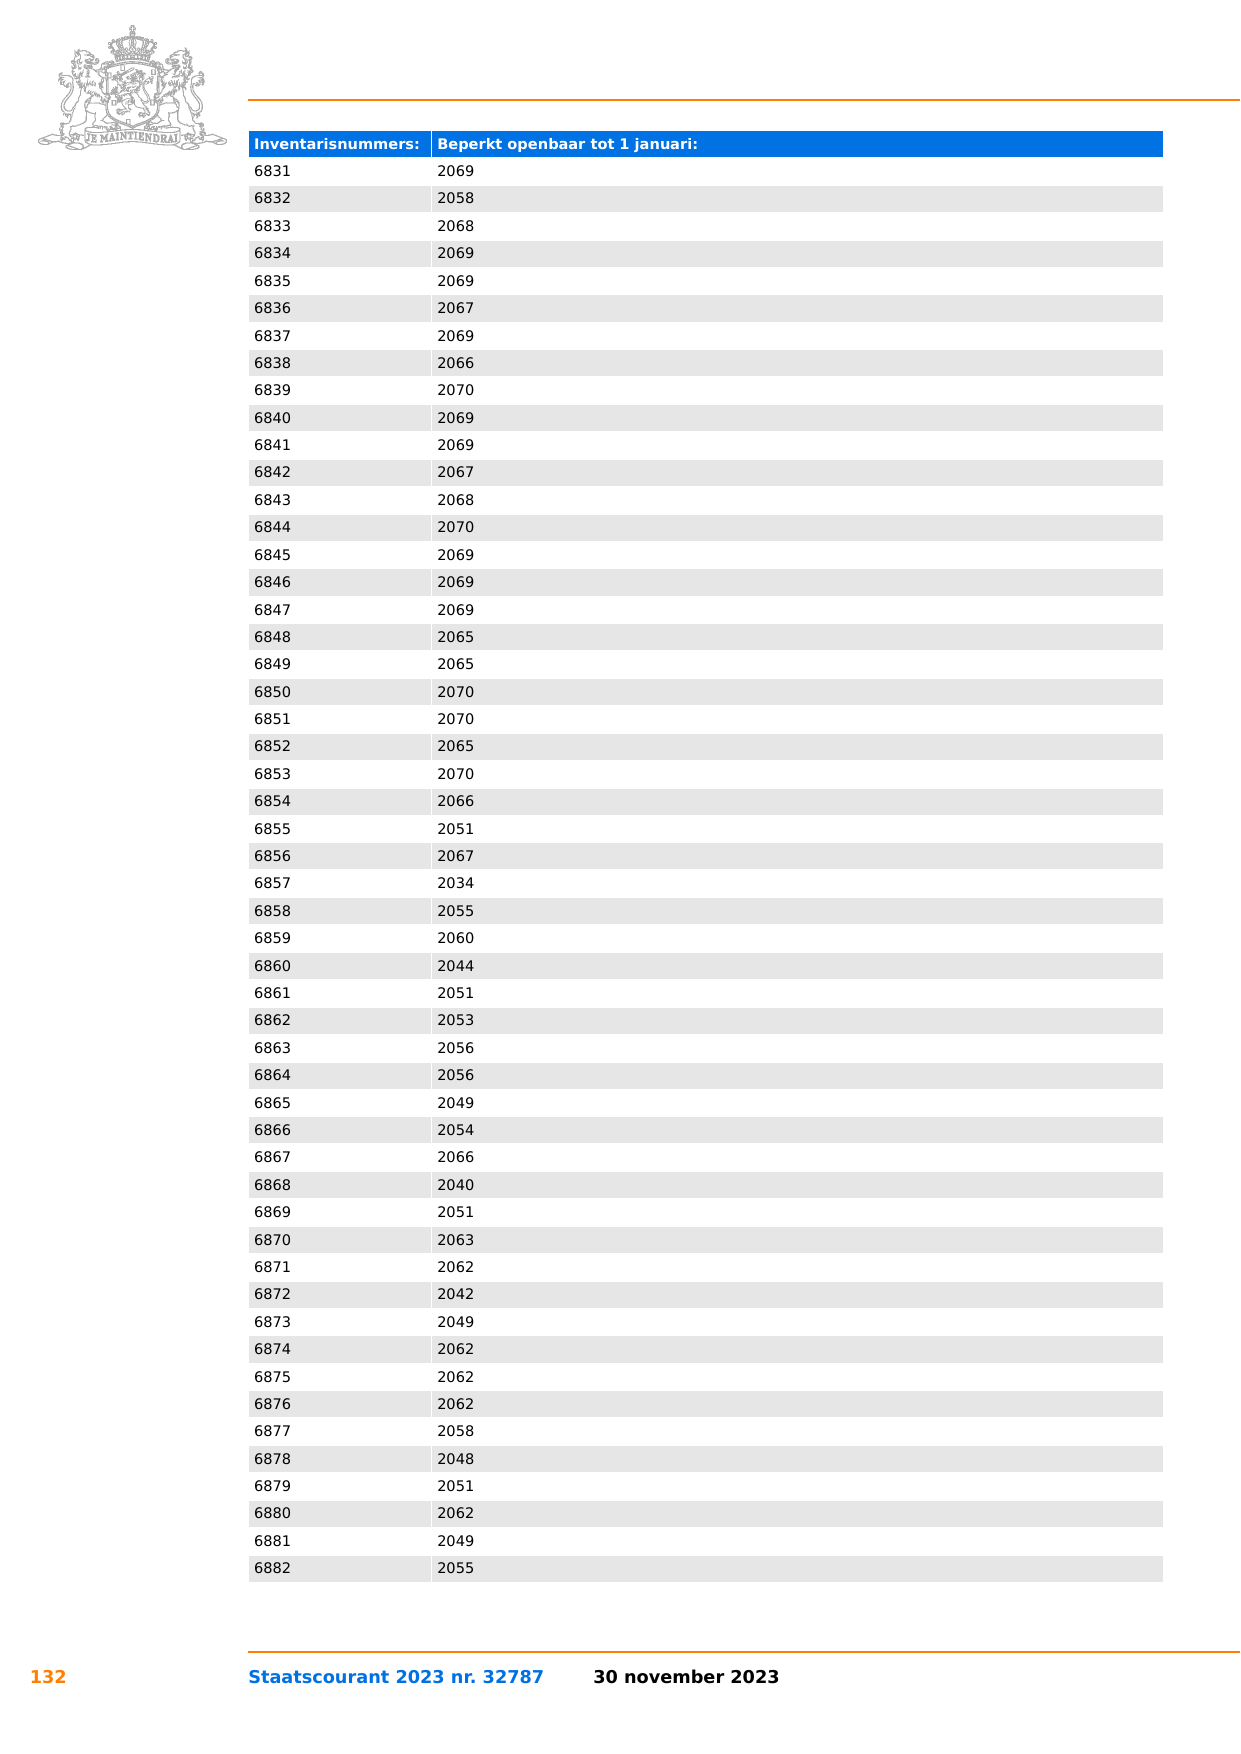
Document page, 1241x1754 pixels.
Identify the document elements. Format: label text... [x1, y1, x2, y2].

table_cell 2040 [432, 1172, 1163, 1198]
table_cell 2051 [432, 816, 1163, 842]
table_cell 6872 [249, 1282, 431, 1308]
table_cell 2066 [432, 789, 1163, 815]
table_cell 6865 [249, 1090, 431, 1116]
table_cell 6877 [249, 1419, 431, 1445]
table_cell 6855 [249, 816, 431, 842]
table_cell 6847 [249, 597, 431, 623]
table_cell 2042 [432, 1282, 1163, 1308]
table_cell 6862 [249, 1008, 431, 1034]
table_cell 2065 [432, 651, 1163, 678]
table_cell 2049 [432, 1309, 1163, 1335]
table_cell 6840 [249, 405, 431, 431]
table_cell 6854 [249, 789, 431, 815]
table_cell 2049 [432, 1090, 1163, 1116]
table_cell 2070 [432, 515, 1163, 541]
table_cell 6851 [249, 706, 431, 733]
table_cell 6833 [249, 213, 431, 239]
table_cell 6881 [249, 1528, 431, 1554]
table_cell 6863 [249, 1035, 431, 1061]
picture [38, 25, 227, 150]
table_cell 6839 [249, 378, 431, 404]
table_cell 6857 [249, 871, 431, 897]
table_cell 6845 [249, 542, 431, 568]
table_cell 6838 [249, 350, 431, 376]
table_cell 6882 [249, 1556, 431, 1582]
table_cell 2065 [432, 624, 1163, 650]
table_cell 6856 [249, 843, 431, 869]
table_cell 2034 [432, 871, 1163, 897]
table_cell 2069 [432, 158, 1163, 185]
table_cell 2044 [432, 953, 1163, 979]
table_cell 6837 [249, 323, 431, 349]
table_cell 6879 [249, 1473, 431, 1500]
table_cell 2049 [432, 1528, 1163, 1554]
table_cell 2053 [432, 1008, 1163, 1034]
table_cell 6871 [249, 1254, 431, 1281]
table_cell 6842 [249, 460, 431, 486]
table_cell 6876 [249, 1391, 431, 1417]
table_header Inventarisnummers: [249, 131, 431, 157]
table_cell 6870 [249, 1227, 431, 1253]
table_cell 2068 [432, 487, 1163, 513]
table_cell 2058 [432, 186, 1163, 212]
table_cell 2070 [432, 706, 1163, 733]
table_cell 2051 [432, 980, 1163, 1007]
table_cell 2069 [432, 241, 1163, 267]
table_cell 6874 [249, 1336, 431, 1363]
table_cell 2065 [432, 734, 1163, 760]
table_cell 6875 [249, 1364, 431, 1390]
table_cell 6848 [249, 624, 431, 650]
table_cell 2066 [432, 1145, 1163, 1171]
table_cell 6864 [249, 1063, 431, 1089]
table_cell 2056 [432, 1063, 1163, 1089]
table_cell 2055 [432, 898, 1163, 924]
table_cell 2069 [432, 268, 1163, 294]
table_cell 2062 [432, 1364, 1163, 1390]
table_cell 2069 [432, 405, 1163, 431]
table_cell 6860 [249, 953, 431, 979]
table_cell 6836 [249, 295, 431, 322]
table_cell 2069 [432, 323, 1163, 349]
table_cell 6868 [249, 1172, 431, 1198]
table_cell 6850 [249, 679, 431, 705]
table_cell 6858 [249, 898, 431, 924]
table_cell 6852 [249, 734, 431, 760]
table_cell 6846 [249, 569, 431, 596]
table_cell 2062 [432, 1254, 1163, 1281]
table_cell 6859 [249, 925, 431, 952]
table_cell 6880 [249, 1501, 431, 1527]
table_cell 2051 [432, 1473, 1163, 1500]
table_cell 2070 [432, 761, 1163, 787]
table_cell 6841 [249, 432, 431, 459]
table_cell 2055 [432, 1556, 1163, 1582]
table_cell 2067 [432, 460, 1163, 486]
table_cell 6834 [249, 241, 431, 267]
table_cell 6844 [249, 515, 431, 541]
table_cell 2054 [432, 1117, 1163, 1143]
table_cell 2070 [432, 679, 1163, 705]
table_cell 6873 [249, 1309, 431, 1335]
table_header Beperkt openbaar tot 1 januari: [432, 131, 1163, 157]
table_cell 2058 [432, 1419, 1163, 1445]
table_cell 6843 [249, 487, 431, 513]
table_cell 2070 [432, 378, 1163, 404]
table_cell 2062 [432, 1501, 1163, 1527]
table_cell 2062 [432, 1336, 1163, 1363]
table_cell 6878 [249, 1446, 431, 1472]
table_cell 2060 [432, 925, 1163, 952]
table_cell 6832 [249, 186, 431, 212]
table_cell 2068 [432, 213, 1163, 239]
table_cell 6867 [249, 1145, 431, 1171]
table_cell 6869 [249, 1199, 431, 1226]
table_cell 2051 [432, 1199, 1163, 1226]
table_cell 2069 [432, 569, 1163, 596]
table_cell 6849 [249, 651, 431, 678]
table_cell 6831 [249, 158, 431, 185]
table_cell 2062 [432, 1391, 1163, 1417]
table_cell 2048 [432, 1446, 1163, 1472]
table_cell 2056 [432, 1035, 1163, 1061]
table_cell 6866 [249, 1117, 431, 1143]
table_cell 2066 [432, 350, 1163, 376]
table_cell 2063 [432, 1227, 1163, 1253]
table_cell 2067 [432, 295, 1163, 322]
table_cell 6853 [249, 761, 431, 787]
table_cell 6861 [249, 980, 431, 1007]
table_cell 2069 [432, 597, 1163, 623]
table_cell 2069 [432, 542, 1163, 568]
table_cell 2067 [432, 843, 1163, 869]
table_cell 6835 [249, 268, 431, 294]
table_cell 2069 [432, 432, 1163, 459]
